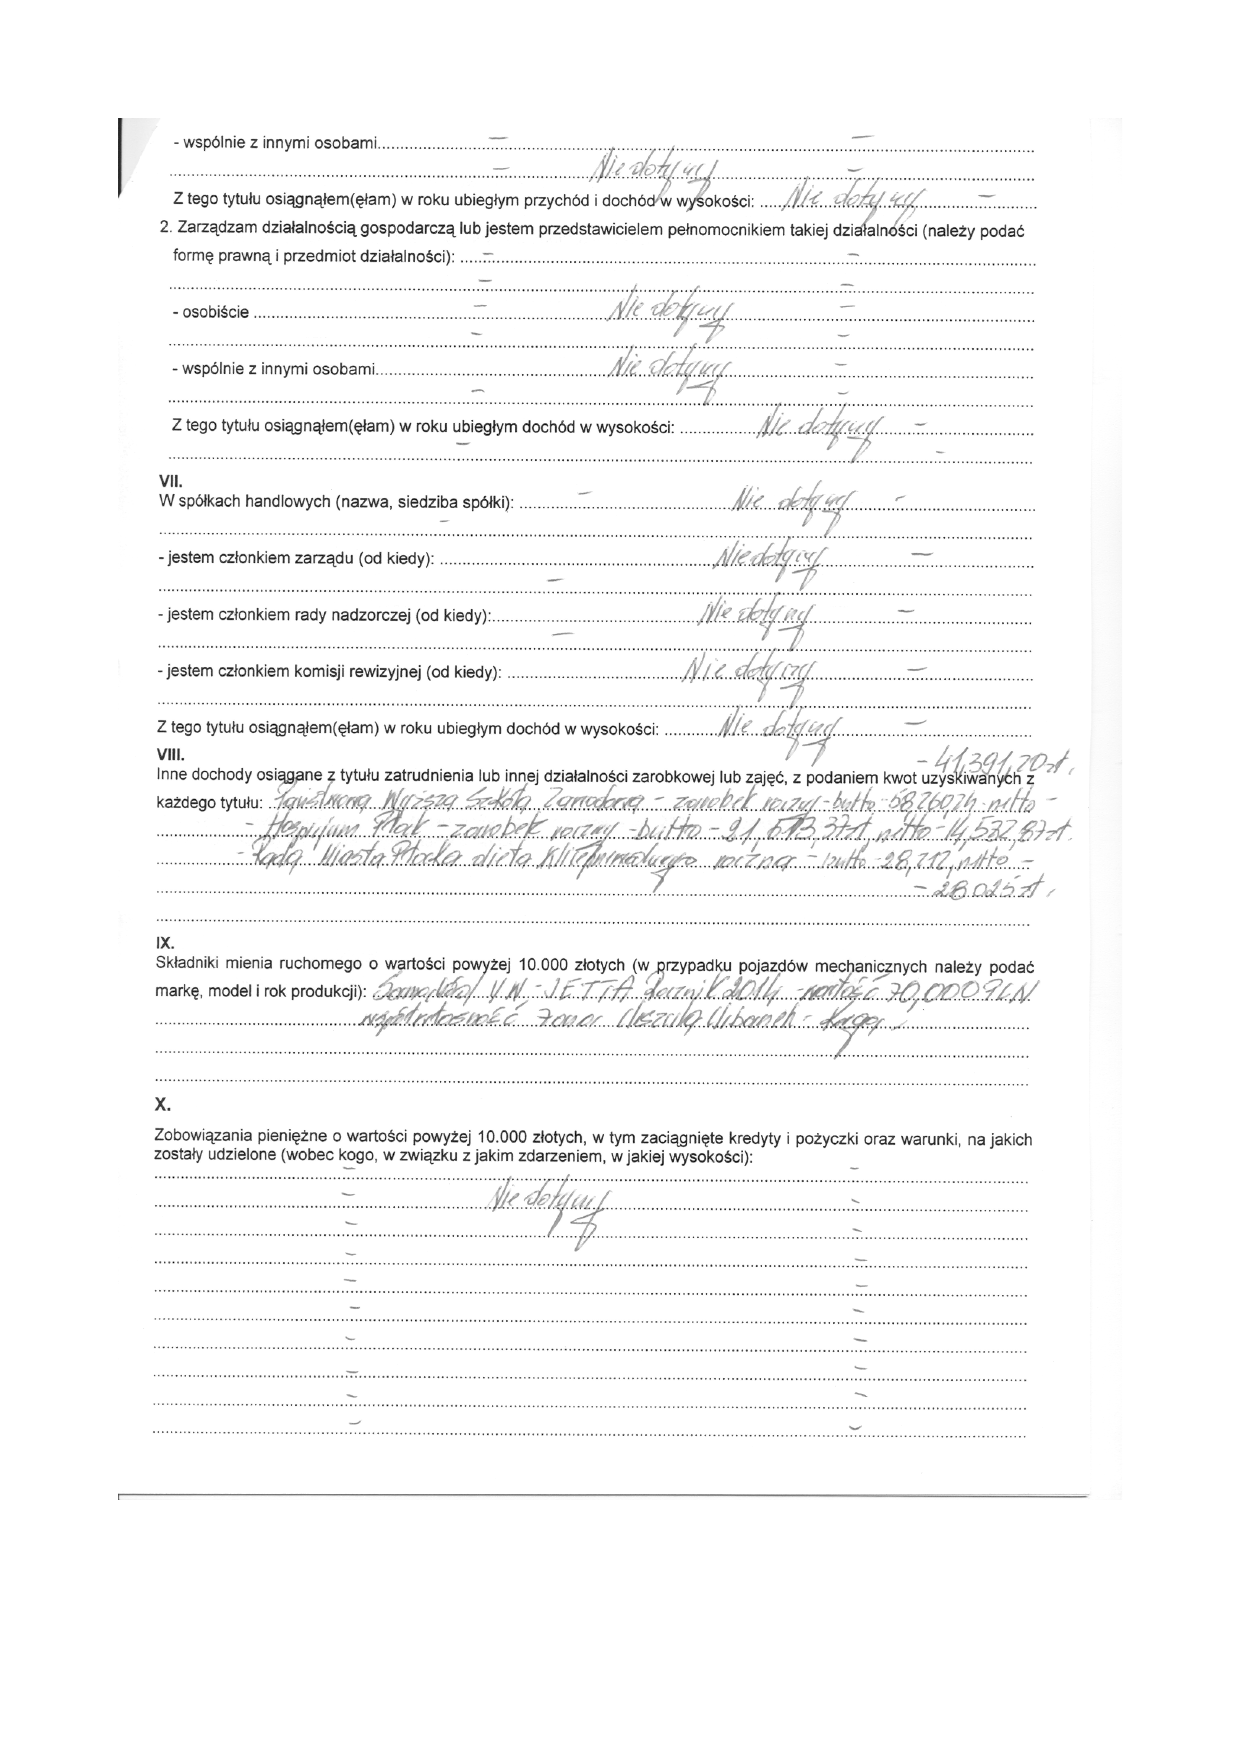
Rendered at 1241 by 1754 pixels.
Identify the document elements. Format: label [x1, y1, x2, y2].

picture [118, 118, 1123, 1500]
